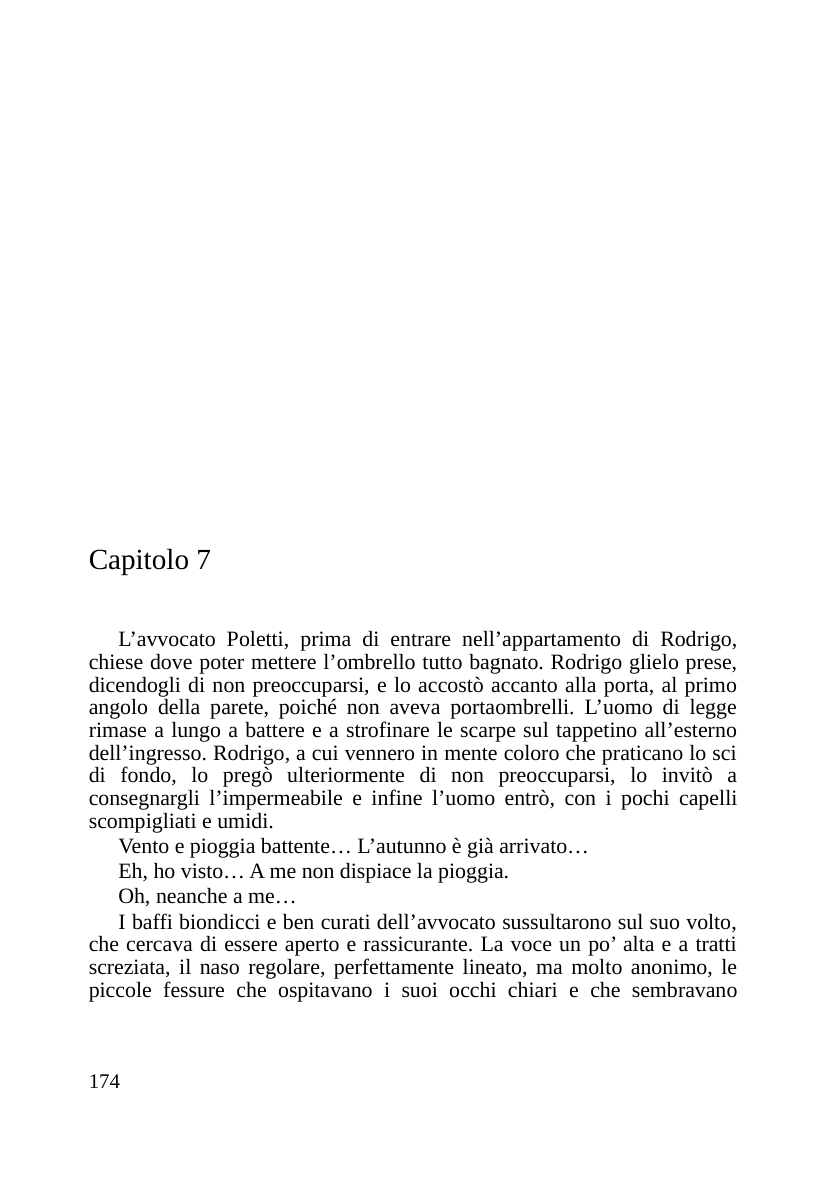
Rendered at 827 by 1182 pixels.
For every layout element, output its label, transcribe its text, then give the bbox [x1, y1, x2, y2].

text Capitolo 7 [88, 542, 738, 576]
text Vento e pioggia battente… L’autunno è già arrivato… [88, 833, 738, 858]
text I baffi biondicci e ben curati dell’avvocato sussultarono sul suo volto, che cercava di essere aperto e rassicurante. La voce un po’ alta e a tratti screziata, il naso regolare, perfettamente lineato, ma molto anonimo, le piccole fessure che ospitavano i suoi occhi chiari e che sembravano [88, 909, 738, 1002]
text Eh, ho visto… A me non dispiace la pioggia. [88, 858, 738, 883]
text Oh, neanche a me… [88, 883, 738, 909]
text L’avvocato Poletti, prima di entrare nell’appartamento di Rodrigo, chiese dove poter mettere l’ombrello tutto bagnato. Rodrigo glielo prese, dicendogli di non preoccuparsi, e lo accostò accanto alla porta, al primo angolo della parete, poiché non aveva portaombrelli. L’uomo di legge rimase a lungo a battere e a strofinare le scarpe sul tappetino all’esterno dell’ingresso. Rodrigo, a cui vennero in mente coloro che praticano lo sci di fondo, lo pregò ulteriormente di non preoccuparsi, lo invitò a consegnargli l’impermeabile e infine l’uomo entrò, con i pochi capelli scompigliati e umidi. [88, 626, 738, 833]
